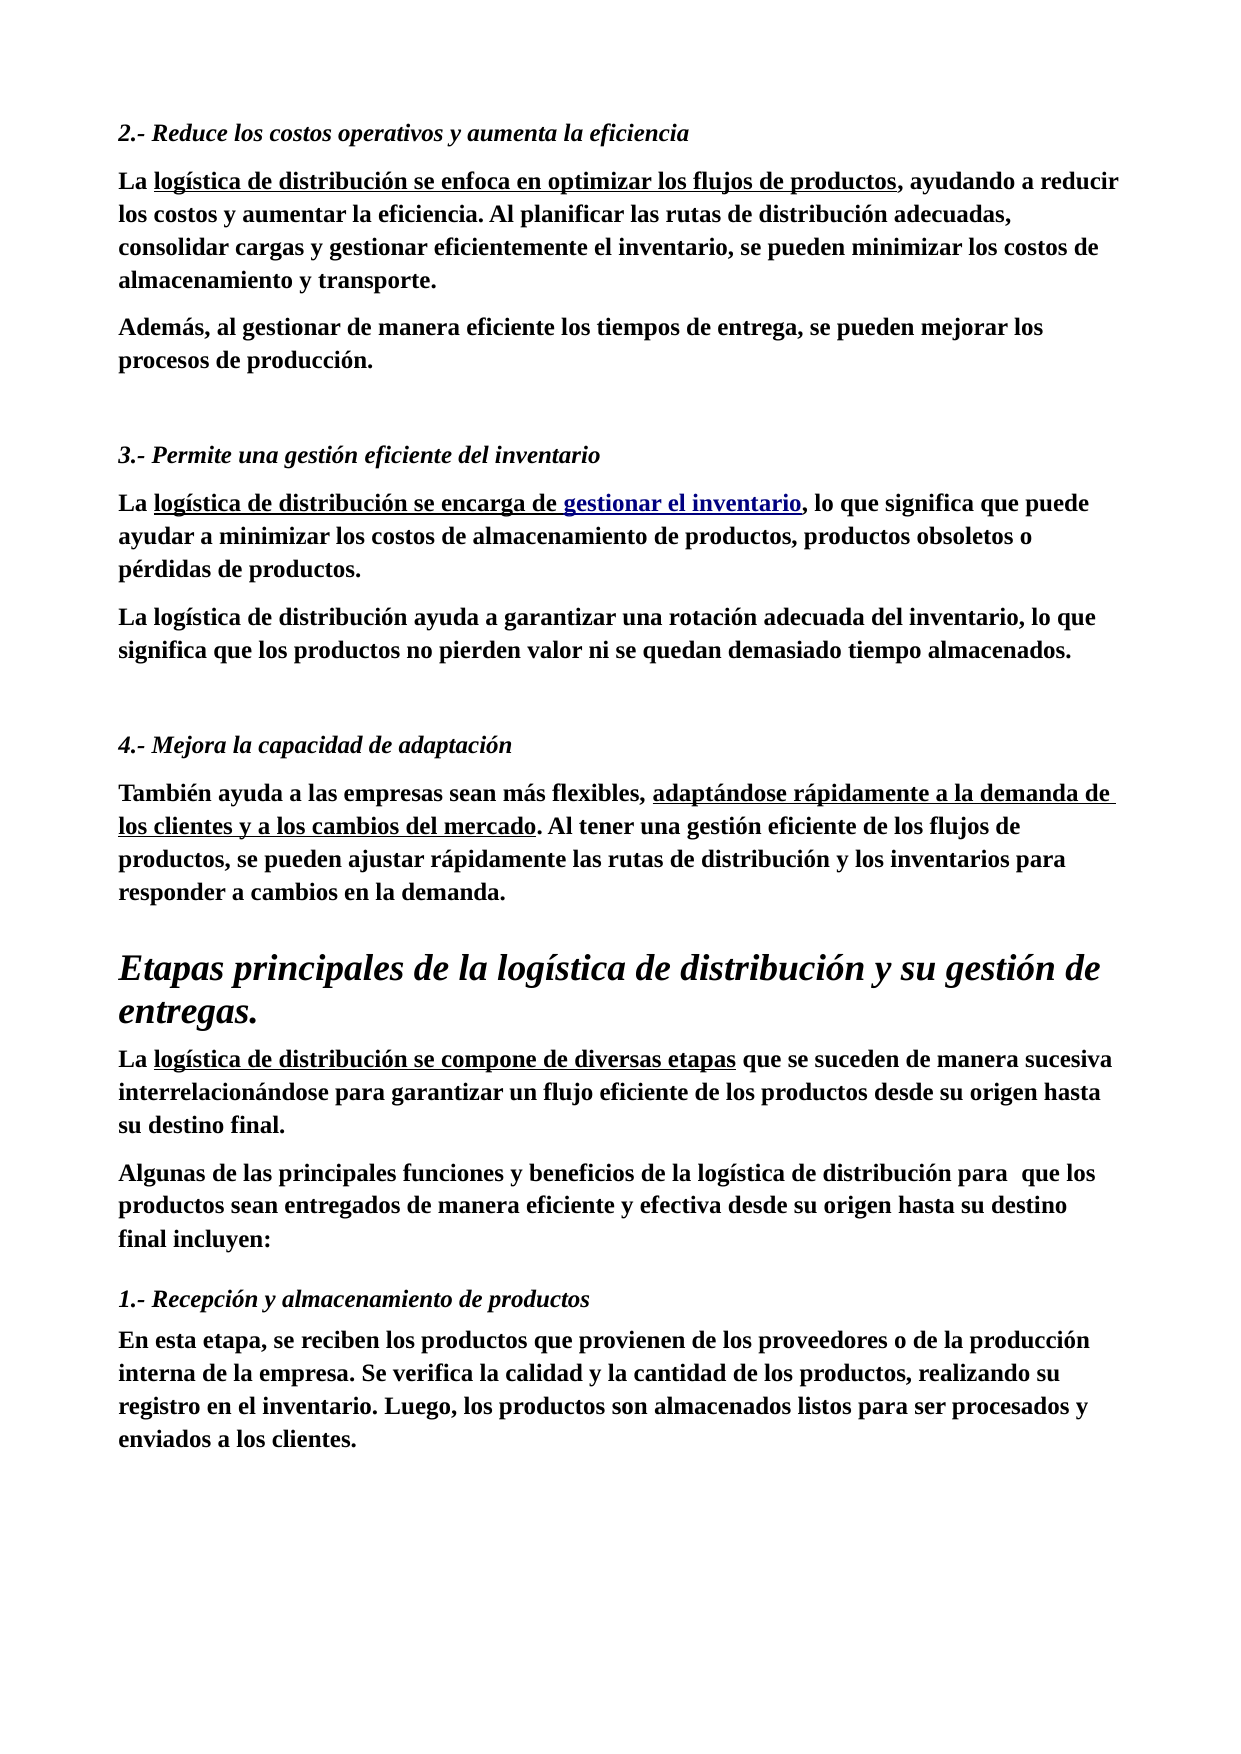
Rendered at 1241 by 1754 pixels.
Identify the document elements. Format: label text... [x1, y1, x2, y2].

subtitle 1.- Recepción y almacenamiento de productos [118, 1284, 1122, 1312]
text Algunas de las principales funciones y beneficios de la logística de distribución para que los productos sean entregados de manera eficiente y efectiva desde su origen hasta su destino final incluyen: [118, 1158, 1122, 1252]
text 2.- Reduce los costos operativos y aumenta la eficiencia [118, 118, 1122, 147]
text En esta etapa, se reciben los productos que provienen de los proveedores o de la producción interna de la empresa. Se verifica la calidad y la cantidad de los productos, realizando su registro en el inventario. Luego, los productos son almacenados listos para ser procesados y enviados a los clientes. [118, 1325, 1122, 1453]
text La logística de distribución se enfoca en optimizar los flujos de productos, ayudando a reducir los costos y aumentar la eficiencia. Al planificar las rutas de distribución adecuadas, consolidar cargas y gestionar eficientemente el inventario, se pueden minimizar los costos de almacenamiento y transporte. [118, 166, 1122, 293]
text La logística de distribución se compone de diversas etapas que se suceden de manera sucesiva interrelacionándose para garantizar un flujo eficiente de los productos desde su origen hasta su destino final. [118, 1044, 1122, 1139]
text La logística de distribución se encarga de gestionar el inventario, lo que significa que puede ayudar a minimizar los costos de almacenamiento de productos, productos obsoletos o pérdidas de productos. [118, 488, 1122, 583]
text 3.- Permite una gestión eficiente del inventario [118, 441, 1122, 469]
text La logística de distribución ayuda a garantizar una rotación adecuada del inventario, lo que significa que los productos no pierden valor ni se quedan demasiado tiempo almacenados. [118, 602, 1122, 664]
text También ayuda a las empresas sean más flexibles, adaptándose rápidamente a la demanda de los clientes y a los cambios del mercado. Al tener una gestión eficiente de los flujos de productos, se pueden ajustar rápidamente las rutas de distribución y los inventarios para responder a cambios en la demanda. [118, 778, 1122, 906]
subtitle Etapas principales de la logística de distribución y su gestión de entregas. [118, 945, 1122, 1031]
text Además, al gestionar de manera eficiente los tiempos de entrega, se pueden mejorar los procesos de producción. [118, 312, 1122, 374]
text 4.- Mejora la capacidad de adaptación [118, 730, 1122, 759]
